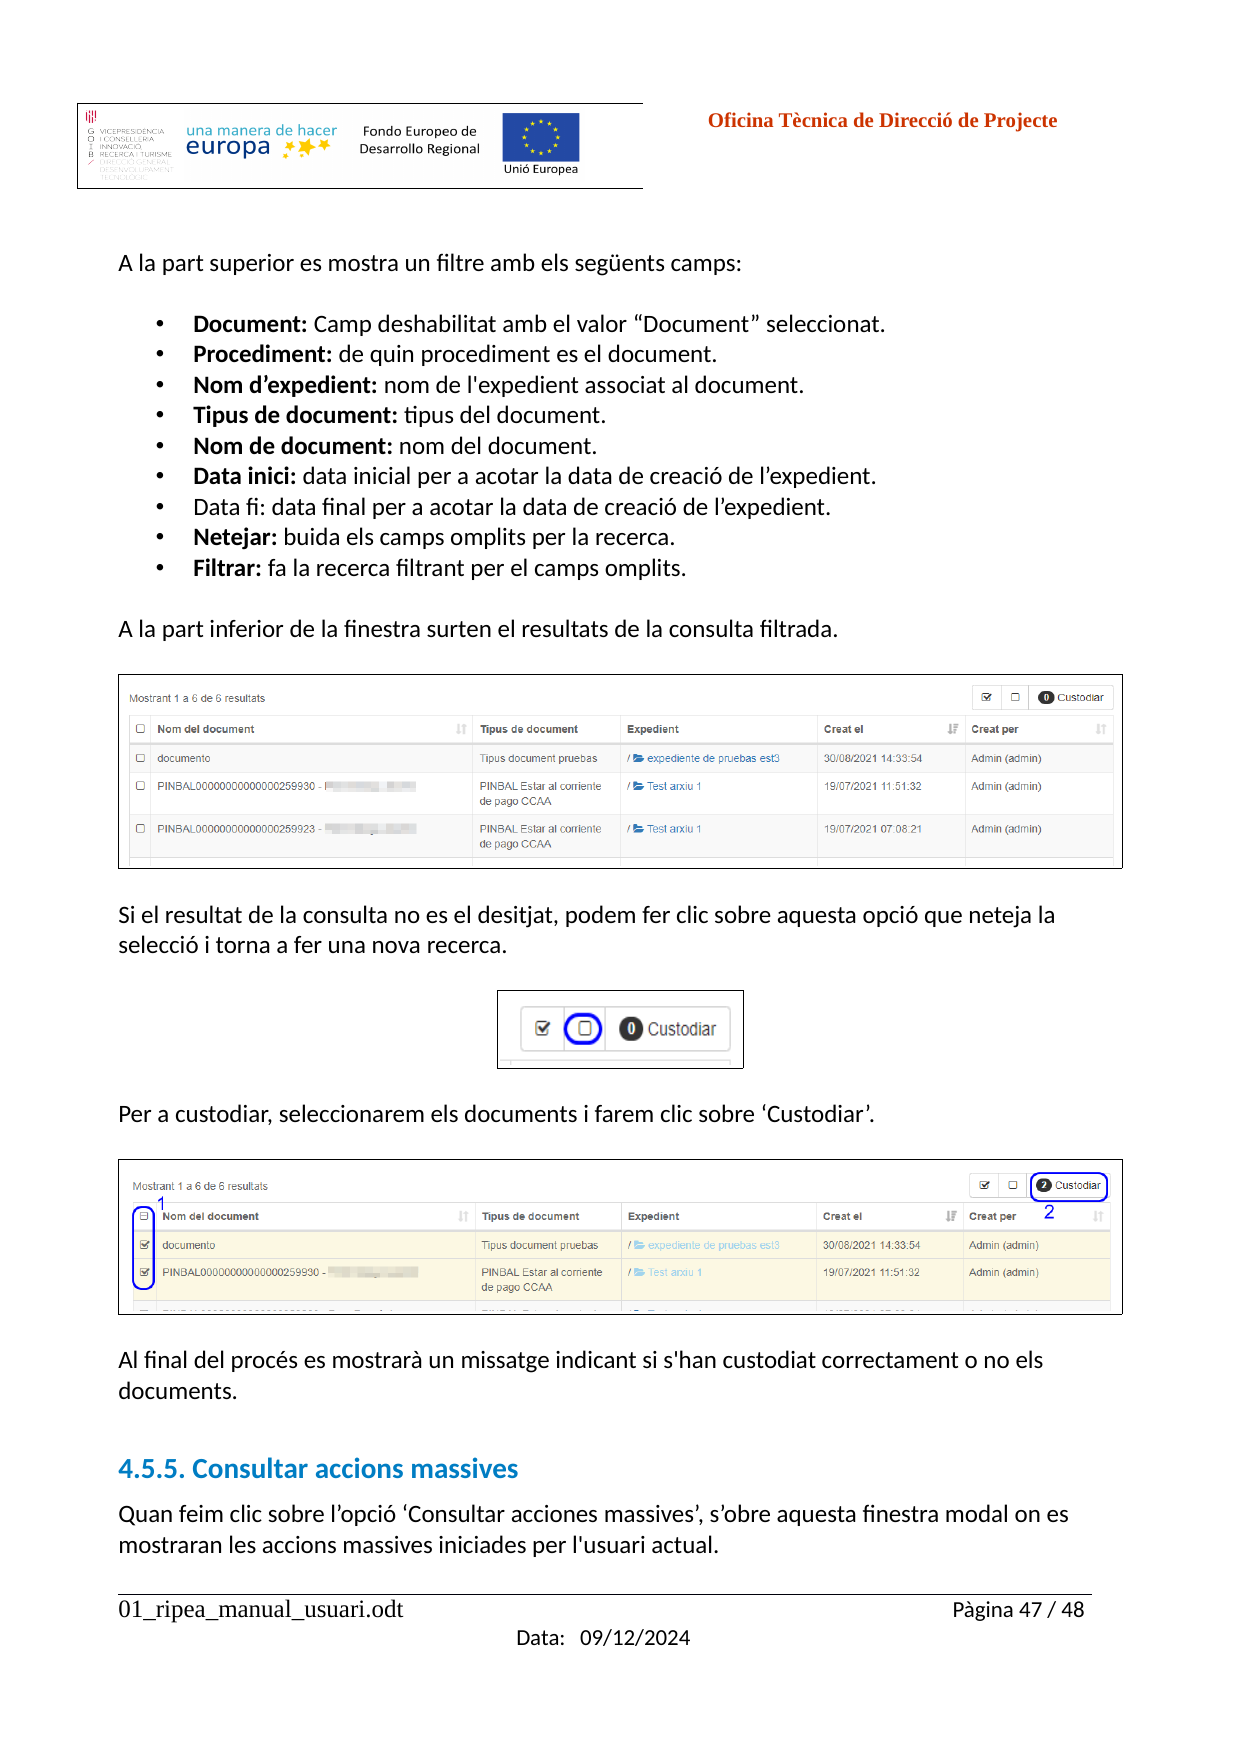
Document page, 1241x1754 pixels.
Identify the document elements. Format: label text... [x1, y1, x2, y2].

list Data inici: data inicial per a acotar la data de creació de l’expedient. [156, 461, 1122, 491]
picture [121, 677, 1119, 866]
list Nom d’expedient: nom de l'expedient associat al document. [156, 369, 1122, 399]
list Nom de document: nom del document. [156, 430, 1122, 461]
text Al final del procés es mostrarà un missatge indicant si s'han custodiat correctament o no els documents. [118, 1344, 1122, 1405]
picture [121, 1162, 1119, 1311]
picture [500, 993, 741, 1065]
list Document: Camp deshabilitat amb el valor “Document” seleccionat. [156, 308, 1122, 338]
list Netejar: buida els camps omplits per la recerca. [156, 522, 1122, 552]
picture [82, 108, 178, 182]
list Tipus de document: tipus del document. [156, 399, 1122, 430]
picture [184, 108, 585, 182]
text Si el resultat de la consulta no es el desitjat, podem fer clic sobre aquesta opció que neteja la selecció i torna a fer una nova recerca. [118, 899, 1122, 960]
list Data fi: data final per a acotar la data de creació de l’expedient. [156, 491, 1122, 522]
text Quan feim clic sobre l’opció ‘Consultar acciones massives’, s’obre aquesta finestra modal on es mostraran les accions massives iniciades per l'usuari actual. [118, 1499, 1122, 1560]
subtitle 4.5.5. Consultar accions massives [118, 1451, 1122, 1486]
list Procediment: de quin procediment es el document. [156, 338, 1122, 369]
text A la part inferior de la finestra surten el resultats de la consulta filtrada. [118, 613, 1122, 644]
list Filtrar: fa la recerca filtrant per el camps omplits. [156, 552, 1122, 583]
text A la part superior es mostra un filtre amb els següents camps: [118, 247, 1122, 277]
text Per a custodiar, seleccionarem els documents i farem clic sobre ‘Custodiar’. [118, 1098, 1122, 1129]
